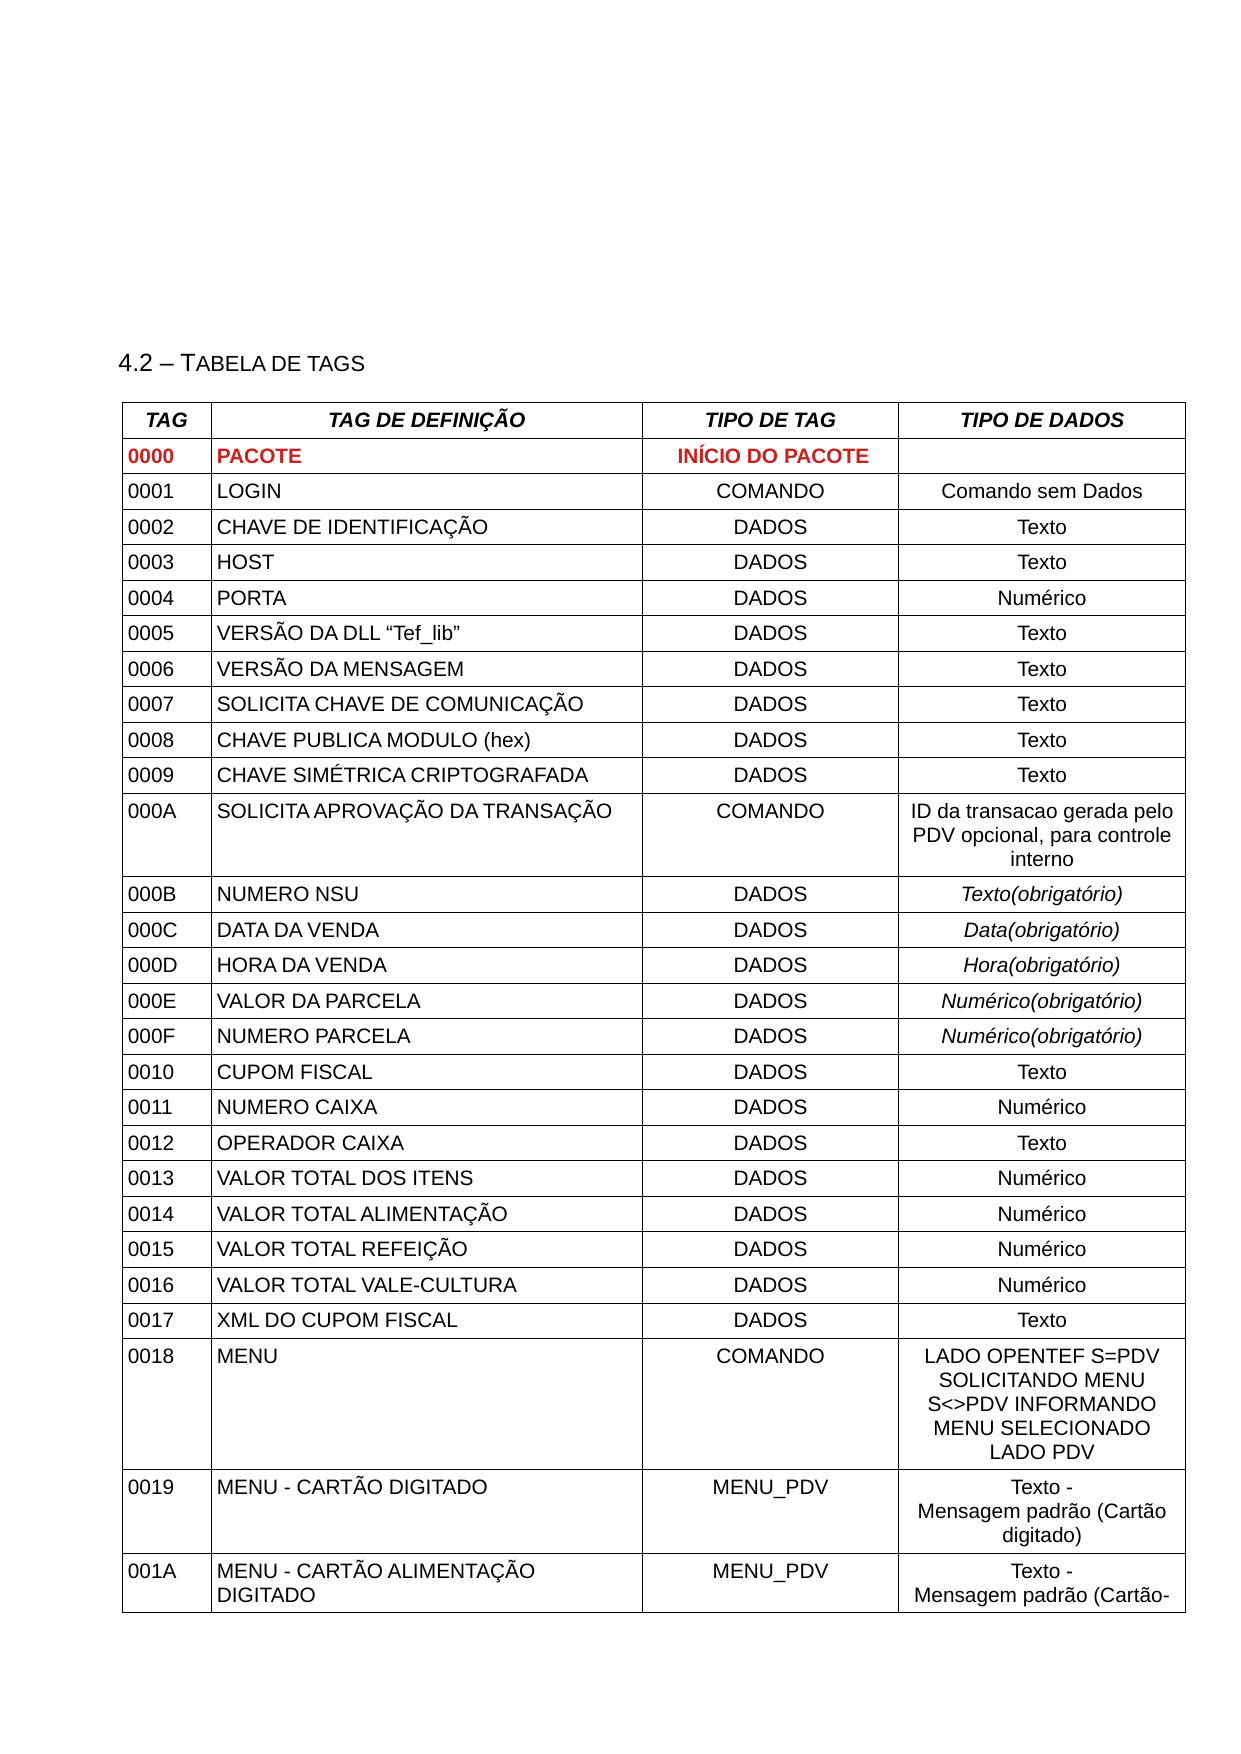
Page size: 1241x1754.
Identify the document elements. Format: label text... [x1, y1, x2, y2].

table_cell XML DO CUPOM FISCAL [212, 1304, 642, 1338]
table_cell Data(obrigatório) [899, 913, 1185, 947]
table_cell DADOS [643, 758, 898, 793]
table_cell 0007 [123, 687, 211, 722]
table_cell DADOS [643, 1126, 898, 1160]
table_cell SOLICITA APROVAÇÃO DA TRANSAÇÃO [212, 794, 642, 876]
table_cell DADOS [643, 1304, 898, 1338]
table_cell Texto [899, 616, 1185, 651]
table_cell DADOS [643, 723, 898, 757]
table_cell DADOS [643, 581, 898, 615]
table_cell 0006 [123, 652, 211, 686]
table_cell 0002 [123, 510, 211, 544]
table_cell VALOR DA PARCELA [212, 984, 642, 1018]
table_cell 000B [123, 877, 211, 912]
table_cell 0019 [123, 1470, 211, 1553]
table_cell DADOS [643, 652, 898, 686]
table_cell PACOTE [212, 439, 642, 473]
table_cell 0009 [123, 758, 211, 793]
table_cell Texto [899, 687, 1185, 722]
table_cell SOLICITA CHAVE DE COMUNICAÇÃO [212, 687, 642, 722]
table_cell MENU - CARTÃO DIGITADO [212, 1470, 642, 1553]
table_cell CUPOM FISCAL [212, 1055, 642, 1089]
table_cell Numérico [899, 581, 1185, 615]
table_cell 0013 [123, 1161, 211, 1196]
table_cell 0005 [123, 616, 211, 651]
table_cell COMANDO [643, 474, 898, 509]
table_cell VALOR TOTAL VALE-CULTURA [212, 1268, 642, 1302]
table_cell MENU - CARTÃO ALIMENTAÇÃO DIGITADO [212, 1554, 642, 1612]
table_cell 0003 [123, 545, 211, 580]
table_cell Numérico(obrigatório) [899, 984, 1185, 1018]
table_cell 0001 [123, 474, 211, 509]
table_cell COMANDO [643, 794, 898, 876]
table_cell 0008 [123, 723, 211, 757]
table_cell DADOS [643, 1161, 898, 1196]
table_cell Numérico [899, 1197, 1185, 1231]
table_cell 0017 [123, 1304, 211, 1338]
table_cell NUMERO PARCELA [212, 1019, 642, 1054]
table_cell Texto [899, 1304, 1185, 1338]
table_cell LADO OPENTEF S=PDV SOLICITANDO MENU S<>PDV INFORMANDO MENU SELECIONADO LADO PDV [899, 1339, 1185, 1469]
table_cell 000E [123, 984, 211, 1018]
table_cell 0000 [123, 439, 211, 473]
table_cell Numérico [899, 1161, 1185, 1196]
table_cell VALOR TOTAL ALIMENTAÇÃO [212, 1197, 642, 1231]
table_cell NUMERO CAIXA [212, 1090, 642, 1125]
table_cell MENU [212, 1339, 642, 1469]
table_cell LOGIN [212, 474, 642, 509]
table_cell NUMERO NSU [212, 877, 642, 912]
table_cell Comando sem Dados [899, 474, 1185, 509]
table_cell CHAVE SIMÉTRICA CRIPTOGRAFADA [212, 758, 642, 793]
table_cell 0016 [123, 1268, 211, 1302]
table_cell DADOS [643, 510, 898, 544]
table_cell Texto [899, 758, 1185, 793]
table_cell Texto [899, 723, 1185, 757]
table_cell DADOS [643, 1232, 898, 1267]
table_cell Numérico [899, 1268, 1185, 1302]
table_cell VALOR TOTAL DOS ITENS [212, 1161, 642, 1196]
table_cell Numérico [899, 1090, 1185, 1125]
table_cell 0012 [123, 1126, 211, 1160]
table_header TIPO DE TAG [643, 403, 898, 438]
table_cell Numérico [899, 1232, 1185, 1267]
table_cell 000C [123, 913, 211, 947]
table_cell COMANDO [643, 1339, 898, 1469]
table_cell Numérico(obrigatório) [899, 1019, 1185, 1054]
table_cell Texto - Mensagem padrão (Cartão digitado) [899, 1470, 1185, 1553]
table_cell DADOS [643, 1055, 898, 1089]
text 4.2 – TABELA DE TAGS [118, 348, 1122, 377]
table_cell Texto [899, 510, 1185, 544]
table_cell DADOS [643, 913, 898, 947]
table_cell DADOS [643, 545, 898, 580]
table_cell 000F [123, 1019, 211, 1054]
table_cell DADOS [643, 1197, 898, 1231]
table_cell Texto [899, 545, 1185, 580]
table_cell Hora(obrigatório) [899, 948, 1185, 983]
table_cell 001A [123, 1554, 211, 1612]
table_cell MENU_PDV [643, 1554, 898, 1612]
table_cell 0018 [123, 1339, 211, 1469]
table_cell Texto(obrigatório) [899, 877, 1185, 912]
table_cell DADOS [643, 1268, 898, 1302]
table_cell DADOS [643, 1090, 898, 1125]
table_cell ID da transacao gerada pelo PDV opcional, para controle interno [899, 794, 1185, 876]
table_cell PORTA [212, 581, 642, 615]
table_cell VERSÃO DA MENSAGEM [212, 652, 642, 686]
table_cell CHAVE PUBLICA MODULO (hex) [212, 723, 642, 757]
table_cell Texto [899, 1126, 1185, 1160]
table_cell DADOS [643, 984, 898, 1018]
table_header TIPO DE DADOS [899, 403, 1185, 438]
table_cell Texto [899, 652, 1185, 686]
table_header TAG DE DEFINIÇÃO [212, 403, 642, 438]
table_cell DADOS [643, 616, 898, 651]
table_header TAG [123, 403, 211, 438]
table_cell 0015 [123, 1232, 211, 1267]
table_cell MENU_PDV [643, 1470, 898, 1553]
table_cell [899, 439, 1185, 473]
table_cell DADOS [643, 877, 898, 912]
table_cell Texto [899, 1055, 1185, 1089]
table_cell 0004 [123, 581, 211, 615]
table_cell HORA DA VENDA [212, 948, 642, 983]
table_cell 0010 [123, 1055, 211, 1089]
table_cell INÍCIO DO PACOTE [643, 439, 898, 473]
table_cell 000D [123, 948, 211, 983]
table_cell 0011 [123, 1090, 211, 1125]
table_cell OPERADOR CAIXA [212, 1126, 642, 1160]
table_cell VERSÃO DA DLL “Tef_lib” [212, 616, 642, 651]
table_cell CHAVE DE IDENTIFICAÇÃO [212, 510, 642, 544]
table_cell DADOS [643, 948, 898, 983]
table_cell HOST [212, 545, 642, 580]
table_cell VALOR TOTAL REFEIÇÃO [212, 1232, 642, 1267]
table_cell 000A [123, 794, 211, 876]
table_cell DADOS [643, 1019, 898, 1054]
table_cell DADOS [643, 687, 898, 722]
table_cell DATA DA VENDA [212, 913, 642, 947]
table_cell 0014 [123, 1197, 211, 1231]
table_cell Texto - Mensagem padrão (Cartão- [899, 1554, 1185, 1612]
